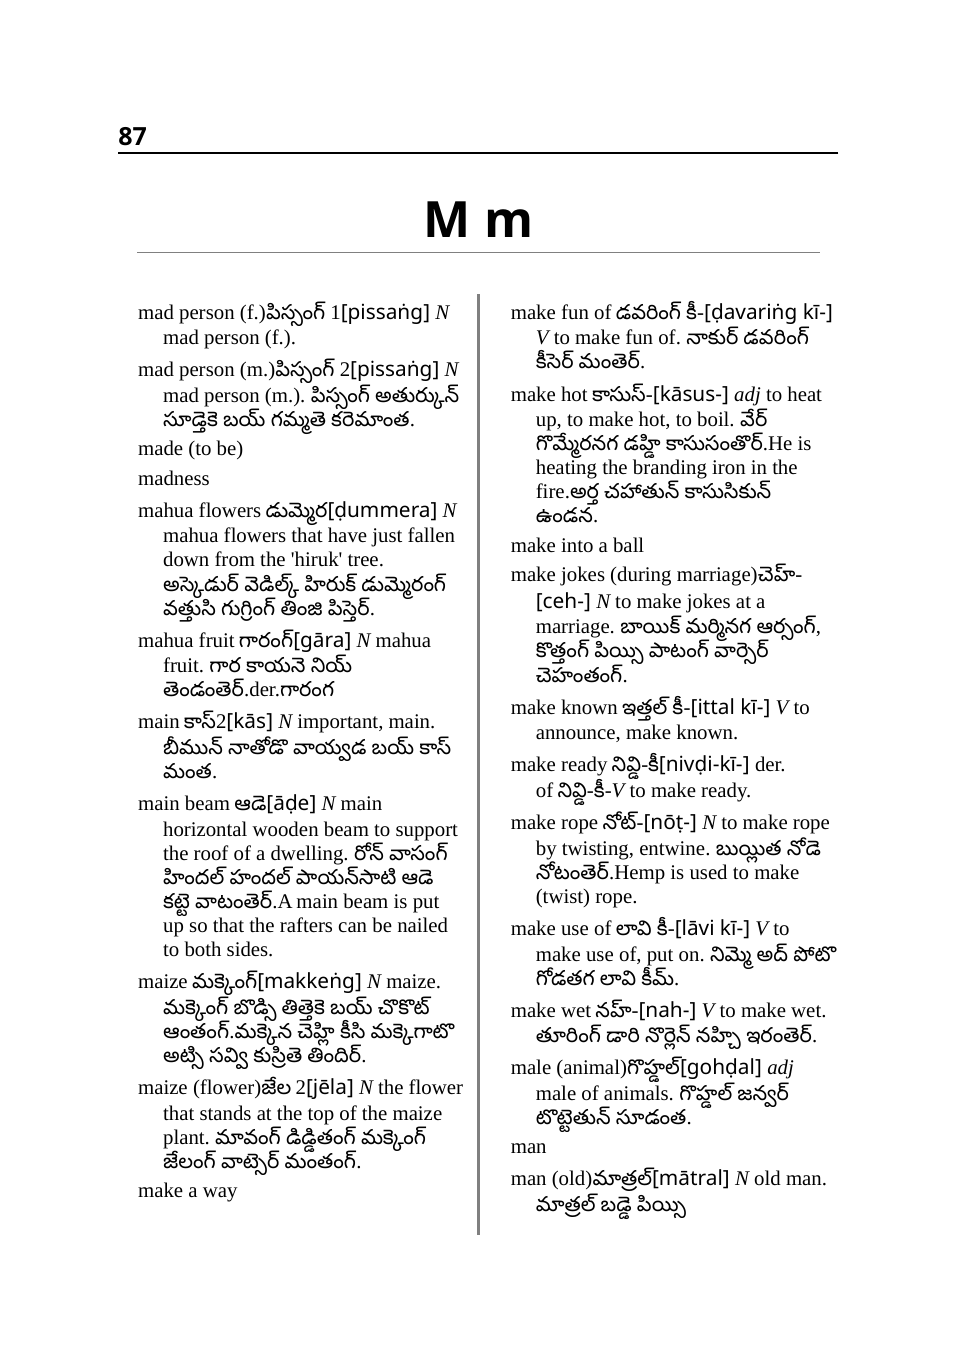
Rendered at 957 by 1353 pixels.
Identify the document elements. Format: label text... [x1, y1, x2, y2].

text man (old)మాత్రల్[mātral] N old man. మాత్రల్ బడ్డె పియ్సి [492, 1160, 837, 1220]
text make a way [119, 1175, 465, 1206]
text mainకాస్2[kās] N important, main. బీమున్ నాతోడొ వాయ్వడ బయ్ కాస్ మంత. [119, 703, 465, 785]
text M m [137, 184, 820, 252]
text main beamఆడె[āḍe] N main horizontal wooden beam to support the roof of a dwelling. రోన్ వాసంగ్ హిందల్ హందల్ పాయన్‌సాటి ఆడె కట్టె వాటంతెర్.A main beam is put up so that the rafters can be nailed to both sides. [119, 785, 465, 963]
text madness [119, 462, 465, 492]
text maizeమక్కెంగ్[makkeṅg] N maize. మక్కెంగ్ బొడ్సి తిత్తెకె బయ్ చొకొట్ ఆంతంగ్.మక్కెన చెహ్లి కీసి మక్కెగాటొ అట్సి సవ్వి కుస్రితె తిందిర్. [119, 963, 465, 1069]
text make hotకాసుస్-[kāsus-] adj to heat up, to make hot, to boil. వేర్ గొమ్మేరనగ డహ్డి కాసుసంతొర్.He is heating the branding iron in the fire.అర్త చహాతున్ కాసుసికున్ ఉండన. [492, 376, 837, 529]
text maize (flower)జేల2[jēla] N the flower that stands at the top of the maize plant. మావంగ్ డిడ్డితంగ్ మక్కెంగ్ జేలంగ్ వాట్సెర్ మంతంగ్. [119, 1069, 465, 1175]
text man [492, 1131, 837, 1160]
text make fun ofడవరింగ్ కీ-[ḍavariṅg kī-] V to make fun of. నాకుర్ డవరింగ్ కీసెర్ మంతెర్. [492, 295, 837, 376]
text make into a ball [492, 529, 837, 559]
text made (to be) [119, 433, 465, 462]
text make knownఇత్తల్ కీ-[ittal kī-] V to announce, make known. [492, 689, 837, 746]
text mad person (m.)పిస్సంగ్ 2[pissaṅg] N mad person (m.). పిస్సంగ్ అతుర్కున్ సూడ్తెకె బయ్ గమ్మతె కరెమాంత. [119, 351, 465, 433]
text make readyనివ్డి-కీ[nivḍi-kī-] der. ofనివ్డి-కీ-V to make ready. [492, 746, 837, 804]
text male (animal)గొహ్డల్[gohḍal] adj male of animals. గొహ్డల్ జన్వర్ టొట్టెతున్ సూడంత. [492, 1049, 837, 1131]
text make wetనహ్-[nah-] V to make wet. తూరింగ్ డారి నొర్లెన్ నహ్చి ఇరంతెర్. [492, 992, 837, 1049]
text mahua fruitగారంగ్[gāra] N mahua fruit. గార కాయనె నియ్ తెండంతెర్.der.గారంగ [119, 622, 465, 703]
text make jokes (during marriage)చెహ్-[ceh-] N to make jokes at a marriage. బాయిక్ మర్మినగ ఆర్సంగ్, కొత్తంగ్ పియ్సి పాటంగ్ వార్సెర్ చెహంతంగ్. [492, 559, 837, 689]
text make ropeనోట్-[nōṭ-] N to make rope by twisting, entwine. బుయ్లిత నోడె నోటంతెర్.Hemp is used to make (twist) rope. [492, 804, 837, 910]
text make use ofలావి కీ-[lāvi kī-] V to make use of, put on. నిమ్మె అద్ పోటొ గోడతగ లావి కీమ్. [492, 910, 837, 992]
text mad person (f.)పిస్సంగ్ 1[pissaṅg] N mad person (f.). [119, 295, 465, 351]
text mahua flowersడుమ్మెర[ḍummera] N mahua flowers that have just fallen down from the 'hiruk' tree. అస్కెడుర్ వెడిల్క్ హిరుక్ డుమ్మెరంగ్ వత్తుసి గుగ్రింగ్ తింజి పిస్తెర్. [119, 492, 465, 622]
